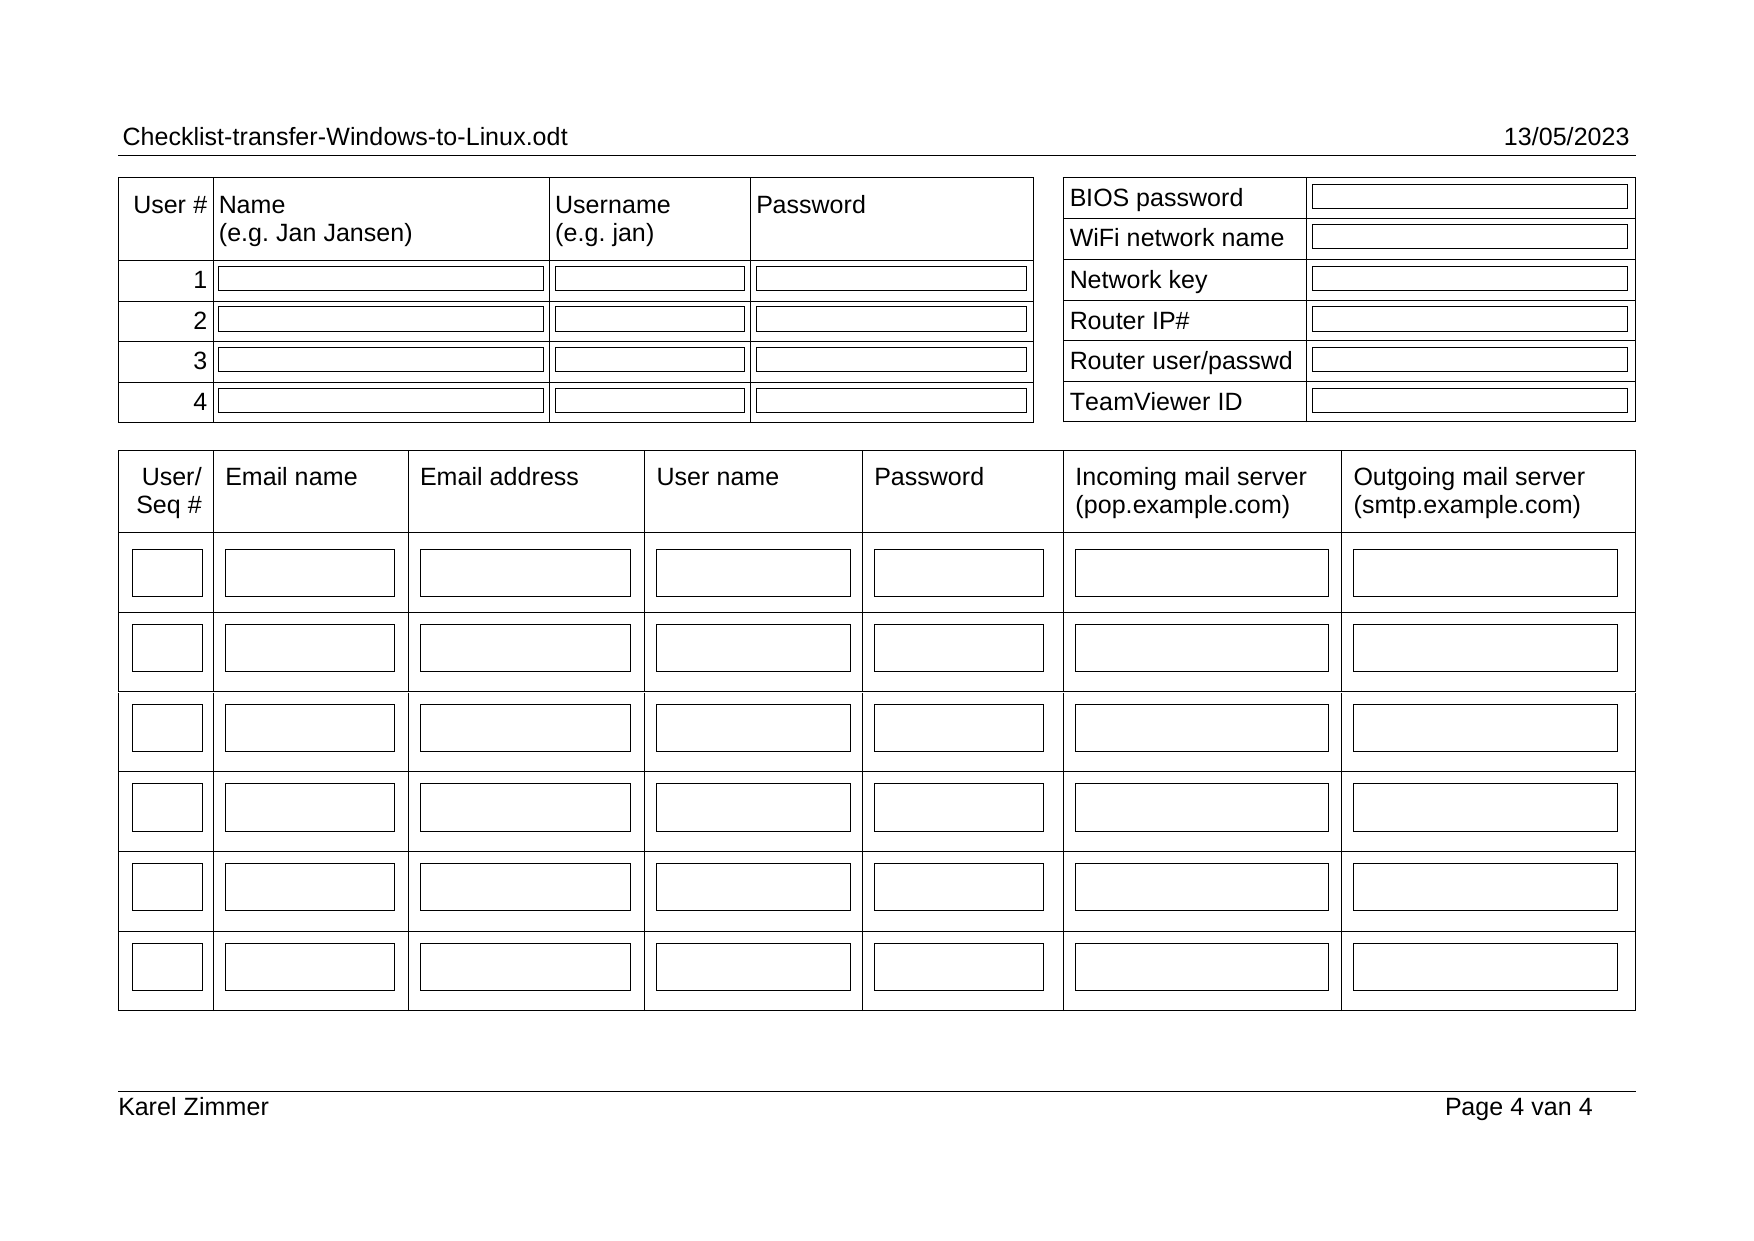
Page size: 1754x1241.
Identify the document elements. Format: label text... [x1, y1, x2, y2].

table_cell [550, 302, 750, 341]
table_cell Network key [1064, 260, 1306, 300]
table_cell [409, 852, 644, 931]
table_cell [1342, 772, 1635, 851]
table_cell [645, 613, 862, 691]
table_header Username (e.g. jan) [550, 178, 750, 260]
table_cell [214, 383, 549, 422]
table_cell [1034, 301, 1063, 341]
table_cell 3 [119, 342, 213, 382]
table_cell [863, 613, 1063, 691]
table_cell 2 [119, 302, 213, 341]
table_cell [214, 772, 408, 851]
table_cell [409, 772, 644, 851]
table_cell [1342, 693, 1635, 771]
table_cell [751, 261, 1033, 301]
table_cell [1342, 533, 1635, 612]
table_cell [645, 852, 862, 931]
table_cell [863, 772, 1063, 851]
table_header Email address [409, 451, 644, 532]
table_cell [119, 693, 213, 771]
table_cell Router user/passwd [1064, 341, 1306, 381]
table_cell [119, 852, 213, 931]
table_cell [409, 613, 644, 691]
table_header Outgoing mail server (smtp.example.com) [1342, 451, 1635, 532]
table_header User name [645, 451, 862, 532]
table_cell [214, 693, 408, 771]
table_header [1034, 177, 1063, 219]
table_cell [1034, 382, 1063, 422]
table_cell [214, 533, 408, 612]
table_header Name (e.g. Jan Jansen) [214, 178, 549, 260]
table_cell [550, 261, 750, 301]
table_cell [863, 932, 1063, 1010]
table_header User # [119, 178, 213, 260]
table_header [1307, 178, 1635, 218]
table_cell [1307, 219, 1635, 259]
table_cell [1064, 932, 1341, 1010]
table_cell [1342, 852, 1635, 931]
table_cell [863, 852, 1063, 931]
table_cell [645, 533, 862, 612]
table_cell [214, 261, 549, 301]
table_cell [214, 613, 408, 691]
table_cell [645, 693, 862, 771]
table_cell [1307, 301, 1635, 340]
table_cell [863, 693, 1063, 771]
table_cell [863, 533, 1063, 612]
table_header User/Seq # [119, 451, 213, 532]
table_cell TeamViewer ID [1064, 382, 1306, 421]
table_cell [1342, 932, 1635, 1010]
table_cell [409, 533, 644, 612]
table_cell [645, 772, 862, 851]
table_cell [1307, 260, 1635, 300]
table_cell [1307, 341, 1635, 381]
table_cell [1064, 693, 1341, 771]
table_cell [550, 383, 750, 422]
table_header BIOS password [1064, 178, 1306, 218]
table_cell [119, 932, 213, 1010]
table_cell [214, 852, 408, 931]
table_cell [1064, 533, 1341, 612]
table_cell [214, 302, 549, 341]
table_cell [1034, 341, 1063, 382]
table_cell [119, 533, 213, 612]
table_cell [409, 932, 644, 1010]
table_cell [214, 932, 408, 1010]
table_cell WiFi network name [1064, 219, 1306, 259]
table_cell [751, 302, 1033, 341]
table_header Incoming mail server (pop.example.com) [1064, 451, 1341, 532]
table_cell [1307, 382, 1635, 421]
table_cell [1034, 260, 1063, 301]
table_cell [645, 932, 862, 1010]
table_cell [751, 383, 1033, 422]
table_header Email name [214, 451, 408, 532]
table_header Password [863, 451, 1063, 532]
table_cell 1 [119, 261, 213, 301]
table_cell [751, 342, 1033, 382]
table_cell [1064, 613, 1341, 691]
table_cell [409, 693, 644, 771]
table_cell [1064, 852, 1341, 931]
table_cell [1064, 772, 1341, 851]
table_cell 4 [119, 383, 213, 422]
table_cell [119, 772, 213, 851]
table_cell [1342, 613, 1635, 691]
table_cell [1034, 219, 1063, 260]
table_cell [119, 613, 213, 691]
table_cell [550, 342, 750, 382]
table_cell [214, 342, 549, 382]
table_header Password [751, 178, 1033, 260]
table_cell Router IP# [1064, 301, 1306, 340]
